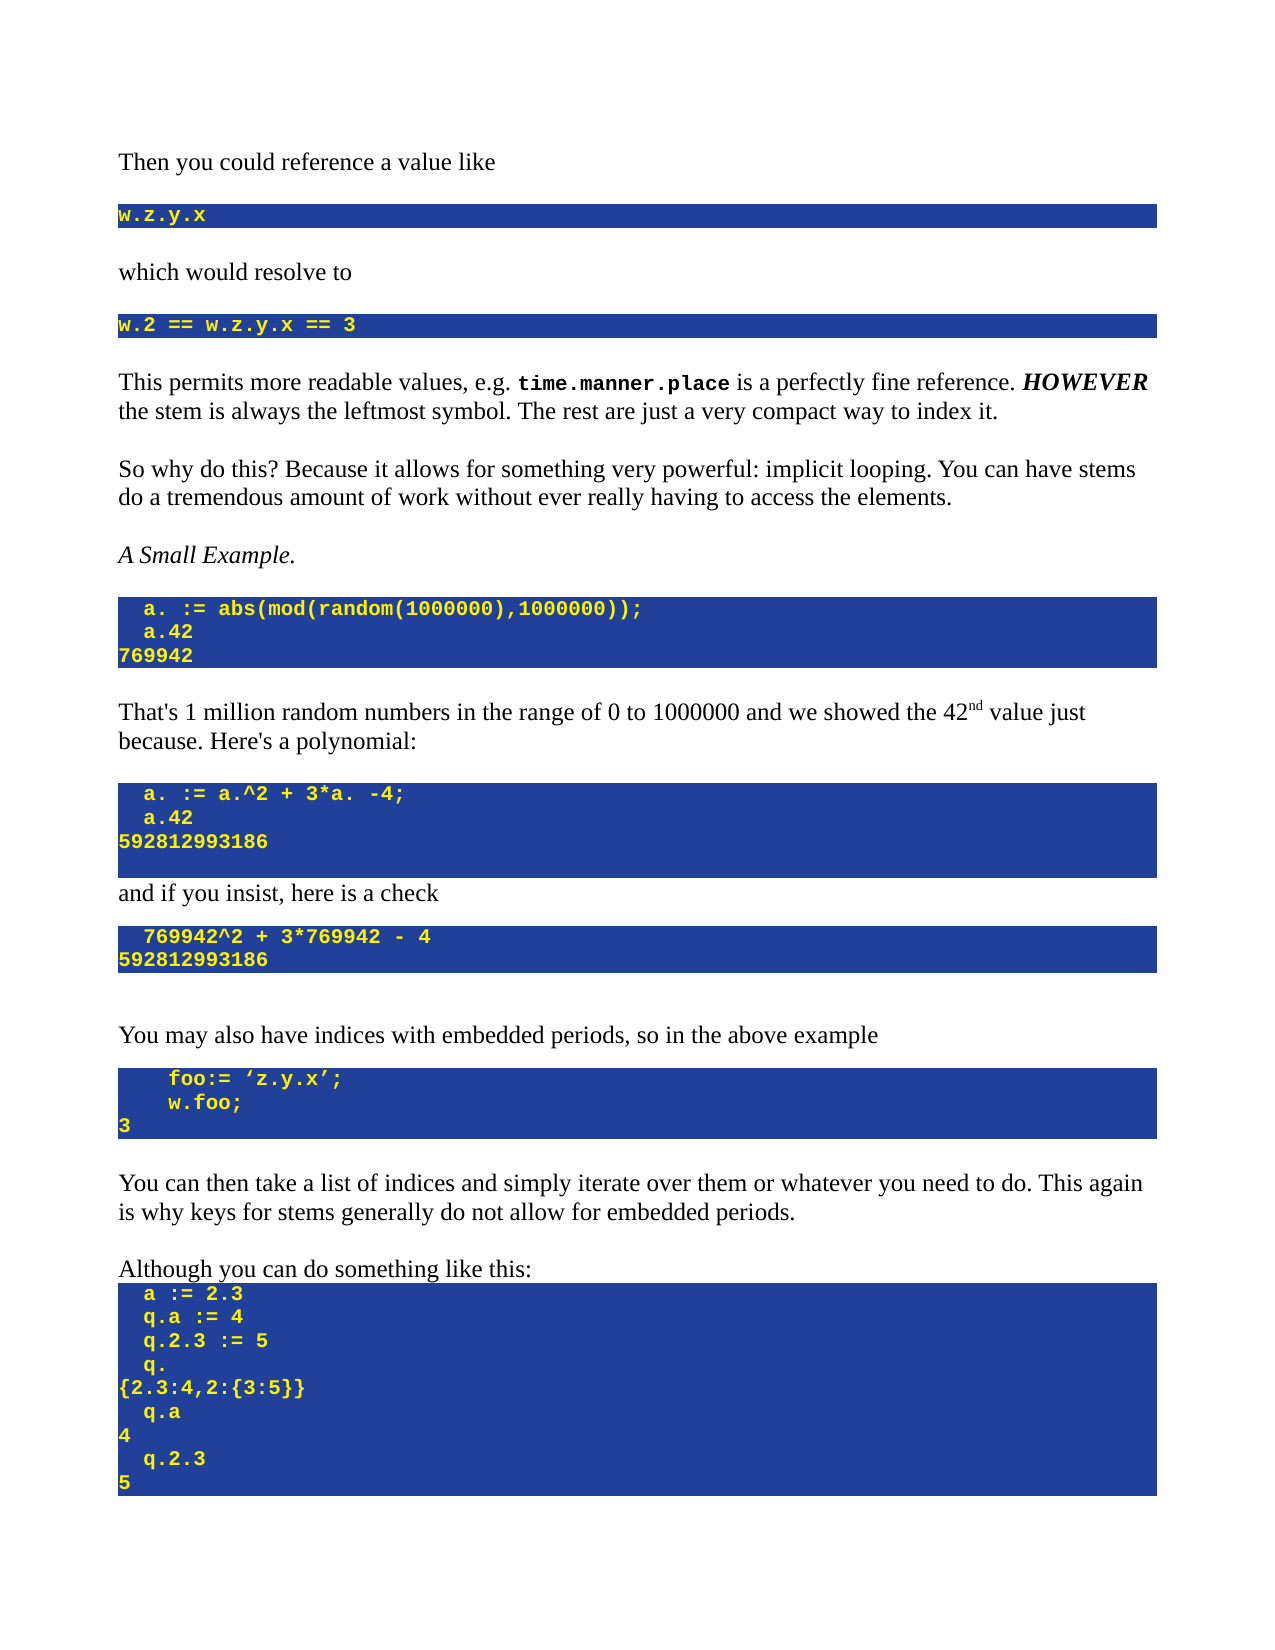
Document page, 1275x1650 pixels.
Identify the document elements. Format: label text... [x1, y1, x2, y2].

text foo:= ‘z.y.x’; [118, 1068, 1157, 1092]
text w.foo; [118, 1092, 1157, 1115]
text a. := a.^2 + 3*a. -4; [118, 783, 1157, 807]
text 769942^2 + 3*769942 - 4 [118, 926, 1157, 949]
text So why do this? Because it allows for something very powerful: implicit looping. You can have stems do a tremendous amount of work without ever really having to access the elements. [118, 454, 1157, 511]
text q.a := 4 [118, 1306, 1157, 1330]
text 3 [118, 1115, 1157, 1139]
text q. [118, 1354, 1157, 1377]
text q.2.3 [118, 1448, 1157, 1472]
text w.2 == w.z.y.x == 3 [118, 314, 1157, 338]
text a. := abs(mod(random(1000000),1000000)); [118, 597, 1157, 621]
text Although you can do something like this: [118, 1254, 1157, 1283]
text 592812993186 [118, 831, 1157, 878]
text You may also have indices with embedded periods, so in the above example [118, 1021, 1157, 1049]
text Then you could reference a value like [118, 118, 1157, 176]
text a.42 [118, 621, 1157, 645]
text a.42 [118, 807, 1157, 831]
text which would resolve to [118, 257, 1157, 286]
text A Small Example. [118, 540, 1157, 569]
text You can then take a list of indices and simply iterate over them or whatever you need to do. This again is why keys for stems generally do not allow for embedded periods. [118, 1168, 1157, 1225]
text 769942 [118, 645, 1157, 668]
text q.2.3 := 5 [118, 1330, 1157, 1354]
text 592812993186 [118, 949, 1157, 973]
text 4 [118, 1425, 1157, 1448]
text q.a [118, 1401, 1157, 1425]
text That's 1 million random numbers in the range of 0 to 1000000 and we showed the 42nd value just because. Here's a polynomial: [118, 697, 1157, 755]
text 5 [118, 1472, 1157, 1496]
text w.z.y.x [118, 204, 1157, 228]
text and if you insist, here is a check [118, 878, 1157, 907]
text {2.3:4,2:{3:5}} [118, 1377, 1157, 1401]
text a := 2.3 [118, 1283, 1157, 1306]
text This permits more readable values, e.g. time.manner.place is a perfectly fine reference. HOWEVER the stem is always the leftmost symbol. The rest are just a very compact way to index it. [118, 367, 1157, 425]
